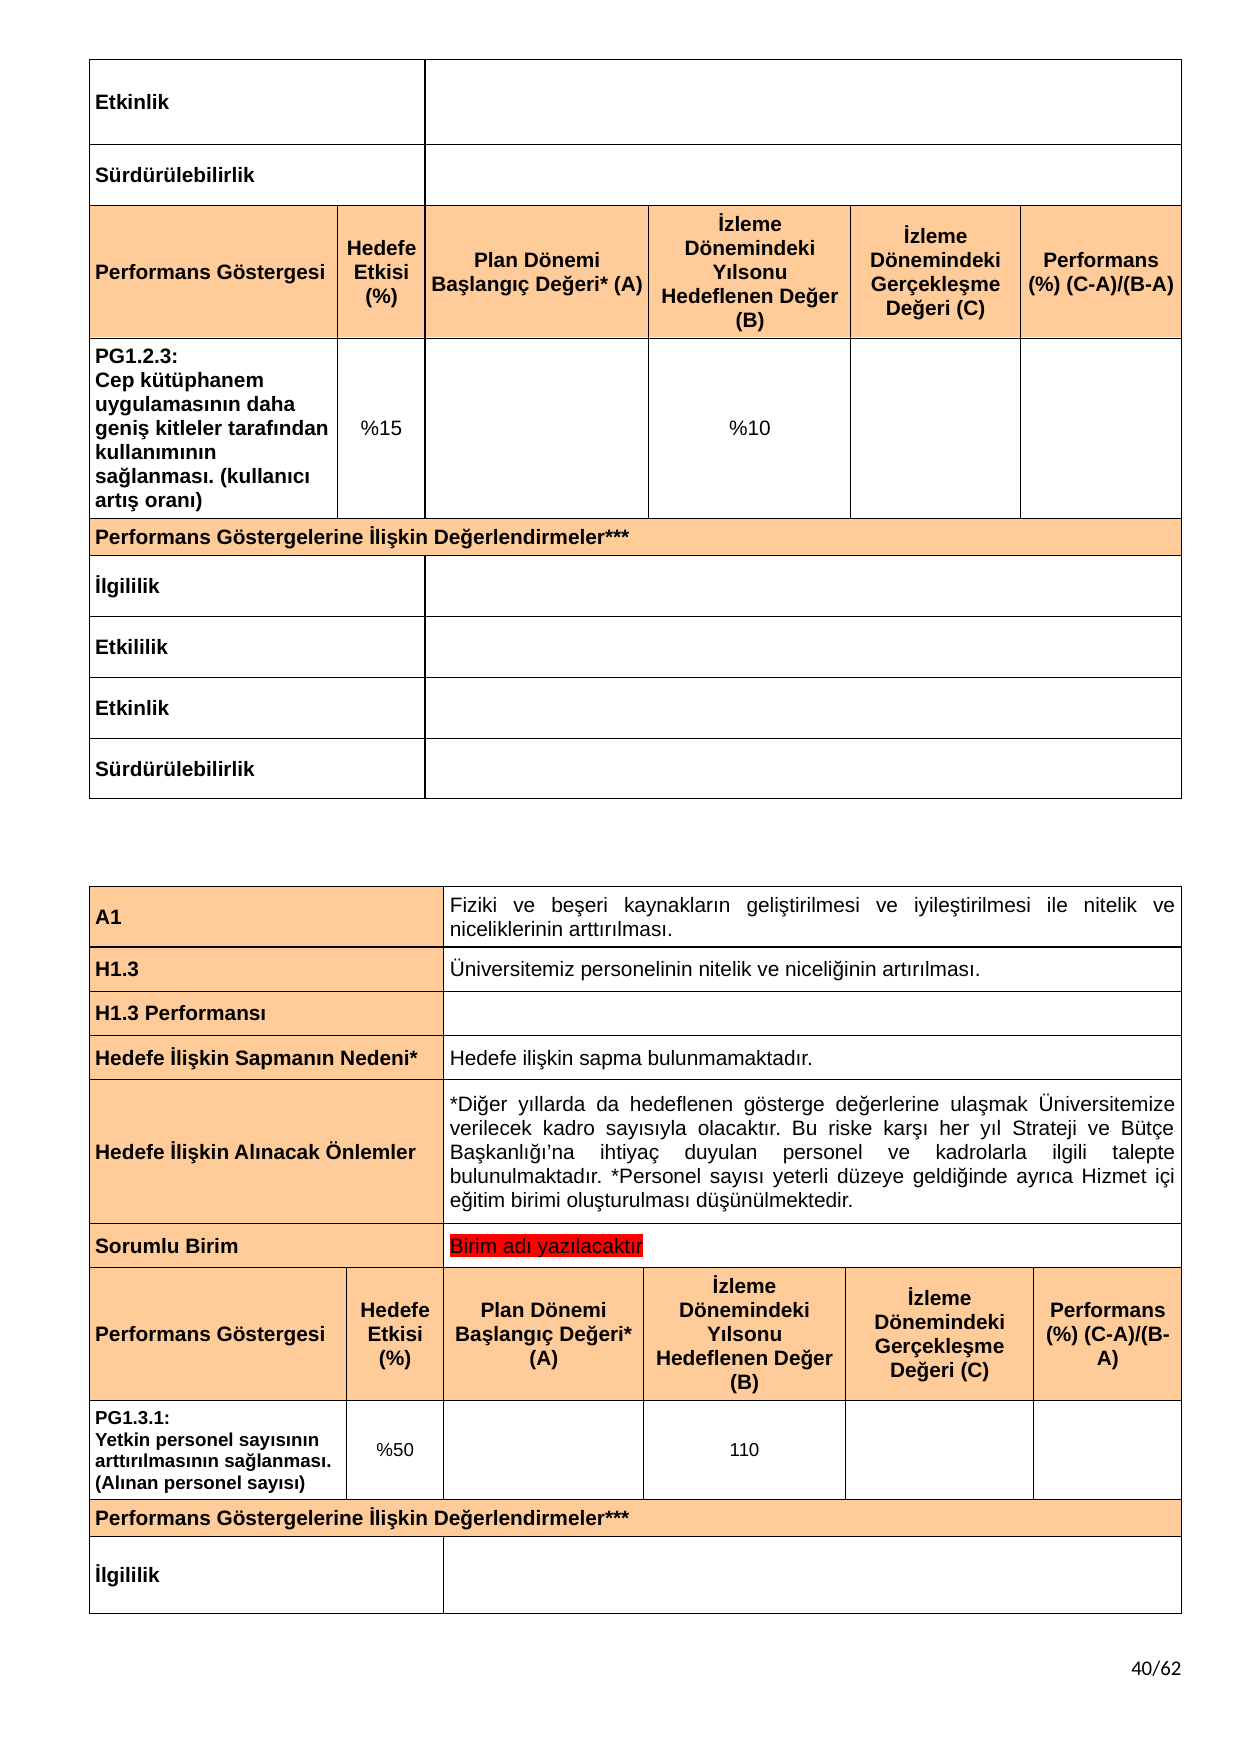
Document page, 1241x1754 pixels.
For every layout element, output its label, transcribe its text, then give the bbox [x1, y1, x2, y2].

table_cell [444, 992, 1181, 1035]
table_cell PG1.2.3: Cep kütüphanem uygulamasının daha geniş kitleler tarafından kullanımının sağlanması. (kullanıcı artış oranı) [90, 339, 337, 518]
table_cell Sürdürülebilirlik [90, 145, 424, 205]
table_cell [426, 617, 1181, 677]
table_cell Hedefe Etkisi (%) [347, 1268, 443, 1400]
table_cell [1021, 339, 1181, 518]
table_header Fiziki ve beşeri kaynakların geliştirilmesi ve iyileştirilmesi ile nitelik ve niceliklerinin arttırılması. [444, 887, 1181, 946]
table_cell Performans (%) (C-A)/(B-A) [1034, 1268, 1181, 1400]
table_cell H1.3 Performansı [90, 992, 443, 1035]
table_cell Hedefe Etkisi (%) [338, 206, 424, 337]
table_cell H1.3 [90, 948, 443, 991]
table_cell [846, 1401, 1033, 1499]
table_cell Hedefe İlişkin Sapmanın Nedeni* [90, 1036, 443, 1079]
table_cell [426, 60, 1181, 144]
table_cell [426, 556, 1181, 616]
table_cell Hedefe ilişkin sapma bulunmamaktadır. [444, 1036, 1181, 1079]
table_cell [426, 739, 1181, 798]
table_cell [1034, 1401, 1181, 1499]
table_cell İlgililik [90, 1537, 443, 1613]
table_cell *Diğer yıllarda da hedeflenen gösterge değerlerine ulaşmak Üniversitemize verilecek kadro sayısıyla olacaktır. Bu riske karşı her yıl Strateji ve Bütçe Başkanlığı’na ihtiyaç duyulan personel ve kadrolarla ilgili talepte bulunulmaktadır. *Personel sayısı yeterli düzeye geldiğinde ayrıca Hizmet içi eğitim birimi oluşturulması düşünülmektedir. [444, 1080, 1181, 1223]
table_cell Etkinlik [90, 60, 424, 144]
table_cell [444, 1401, 643, 1499]
table_cell İzleme Dönemindeki Yılsonu Hedeflenen Değer (B) [649, 206, 850, 337]
table_cell %15 [338, 339, 424, 518]
table_cell [426, 339, 648, 518]
table_cell [426, 678, 1181, 737]
table_cell Sorumlu Birim [90, 1224, 443, 1267]
table_cell [444, 1537, 1181, 1613]
table_cell İzleme Dönemindeki Yılsonu Hedeflenen Değer (B) [644, 1268, 845, 1400]
table_cell Performans (%) (C-A)/(B-A) [1021, 206, 1181, 337]
table_cell %10 [649, 339, 850, 518]
table_cell İlgililik [90, 556, 424, 616]
table_cell Birim adı yazılacaktır [444, 1224, 1181, 1267]
table_cell Performans Göstergelerine İlişkin Değerlendirmeler*** [90, 1500, 1181, 1536]
table_cell PG1.3.1: Yetkin personel sayısının arttırılmasının sağlanması. (Alınan personel sayısı) [90, 1401, 346, 1499]
table_cell Performans Göstergesi [90, 206, 337, 337]
table_cell Performans Göstergesi [90, 1268, 346, 1400]
table_cell %50 [347, 1401, 443, 1499]
table_cell [426, 145, 1181, 205]
table_cell İzleme Dönemindeki Gerçekleşme Değeri (C) [851, 206, 1020, 337]
table_cell 110 [644, 1401, 845, 1499]
table_header A1 [90, 887, 443, 946]
table_cell [851, 339, 1020, 518]
table_cell Etkililik [90, 617, 424, 677]
table_cell Hedefe İlişkin Alınacak Önlemler [90, 1080, 443, 1223]
table_cell Üniversitemiz personelinin nitelik ve niceliğinin artırılması. [444, 948, 1181, 991]
table_cell Performans Göstergelerine İlişkin Değerlendirmeler*** [90, 519, 1181, 555]
table_cell Etkinlik [90, 678, 424, 737]
table_cell İzleme Dönemindeki Gerçekleşme Değeri (C) [846, 1268, 1033, 1400]
table_cell Sürdürülebilirlik [90, 739, 424, 798]
table_cell Plan Dönemi Başlangıç Değeri* (A) [444, 1268, 643, 1400]
table_cell Plan Dönemi Başlangıç Değeri* (A) [426, 206, 648, 337]
